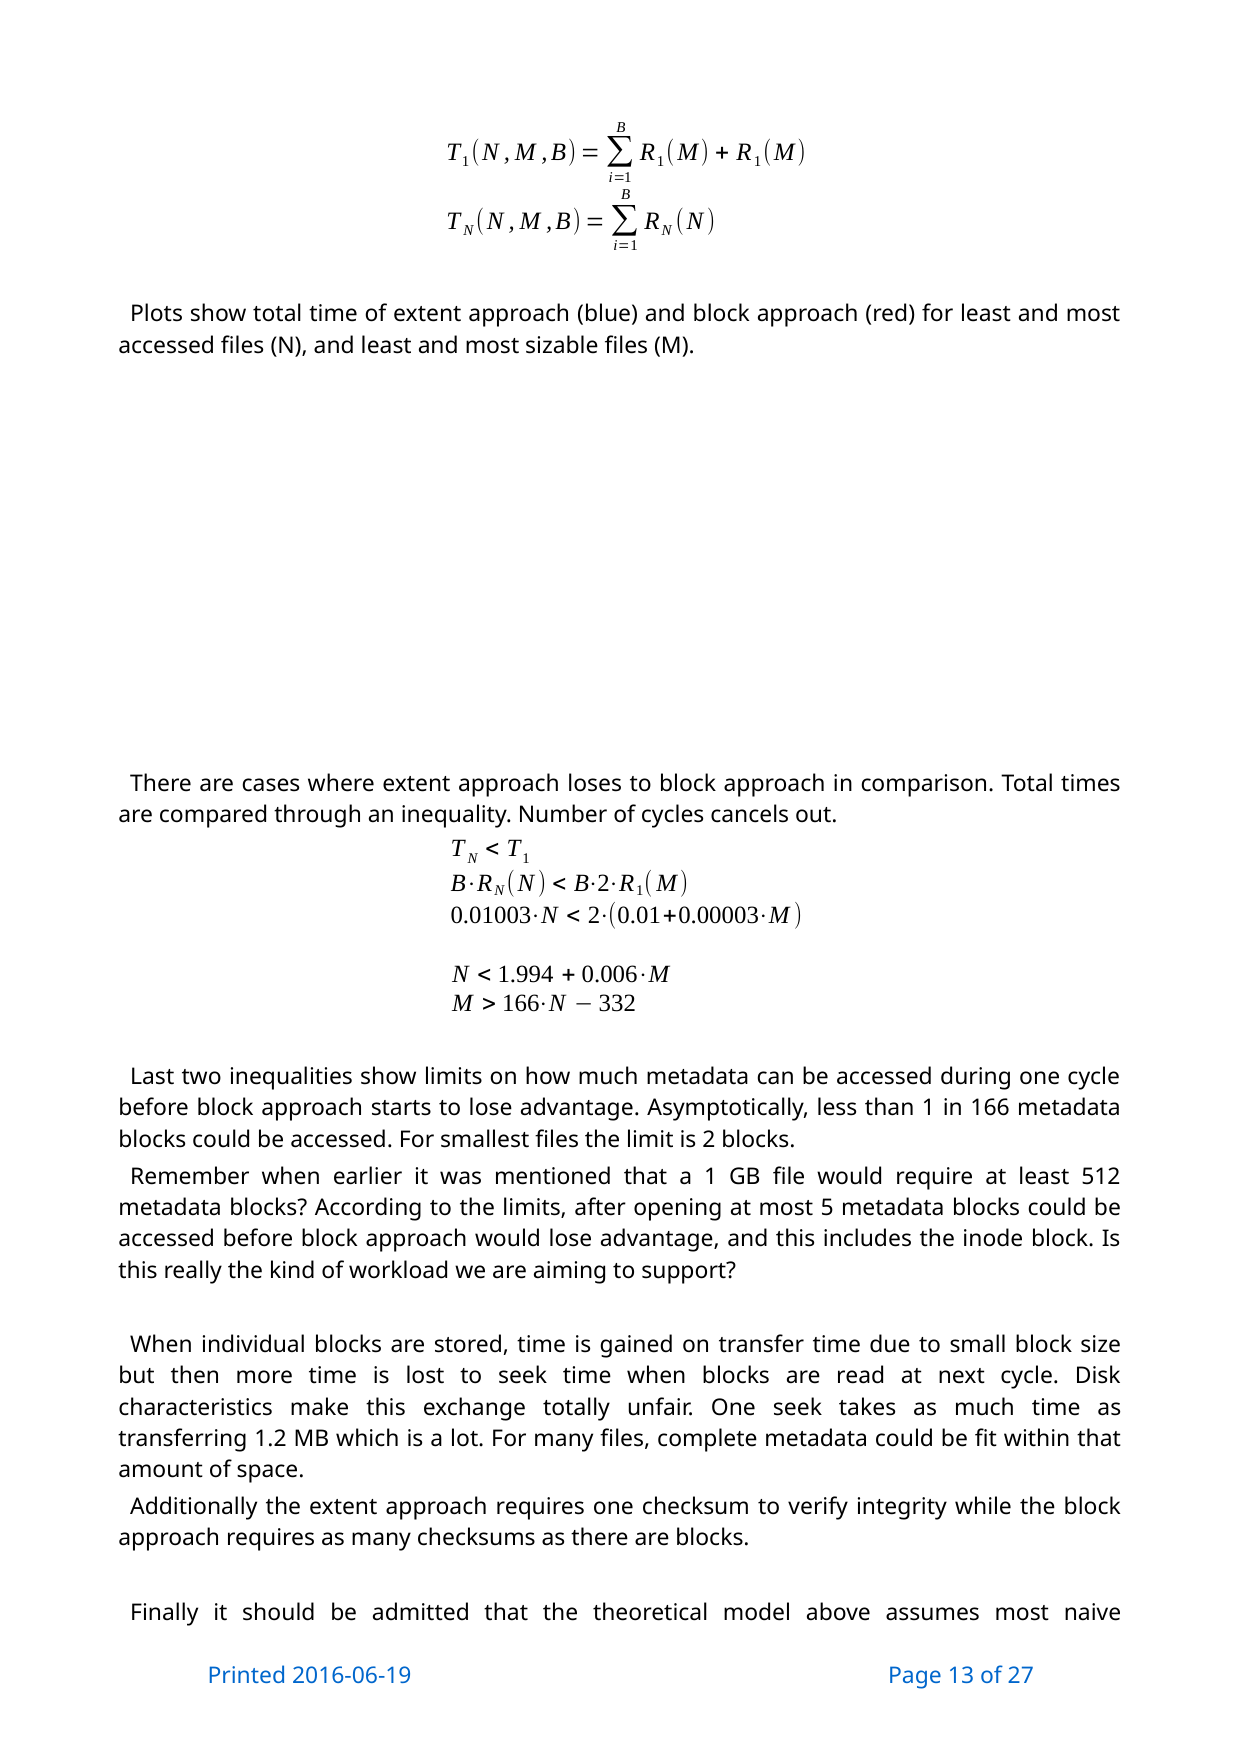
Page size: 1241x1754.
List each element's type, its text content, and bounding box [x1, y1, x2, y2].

text When individual blocks are stored, time is gained on transfer time due to small block size but then more time is lost to seek time when blocks are read at next cycle. Disk characteristics make this exchange totally unfair. One seek takes as much time as transferring 1.2 MB which is a lot. For many files, complete metadata could be fit within that amount of space. [118, 1328, 1122, 1484]
text There are cases where extent approach loses to block approach in comparison. Total times are compared through an inequality. Number of cycles cancels out. [118, 766, 1122, 829]
text Plots show total time of extent approach (blue) and block approach (red) for least and most accessed files (N), and least and most sizable files (M). [118, 297, 1122, 360]
text Finally it should be admitted that the theoretical model above assumes most naive [118, 1596, 1122, 1627]
text Additionally the extent approach requires one checksum to verify integrity while the block approach requires as many checksums as there are blocks. [118, 1490, 1122, 1553]
text Remember when earlier it was mentioned that a 1 GB file would require at least 512 metadata blocks? According to the limits, after opening at most 5 metadata blocks could be accessed before block approach would lose advantage, and this includes the inode block. Is this really the kind of workload we are aiming to support? [118, 1160, 1122, 1285]
text Last two inequalities show limits on how much metadata can be accessed during one cycle before block approach starts to lose advantage. Asymptotically, less than 1 in 166 metadata blocks could be accessed. For smallest files the limit is 2 blocks. [118, 1060, 1122, 1154]
